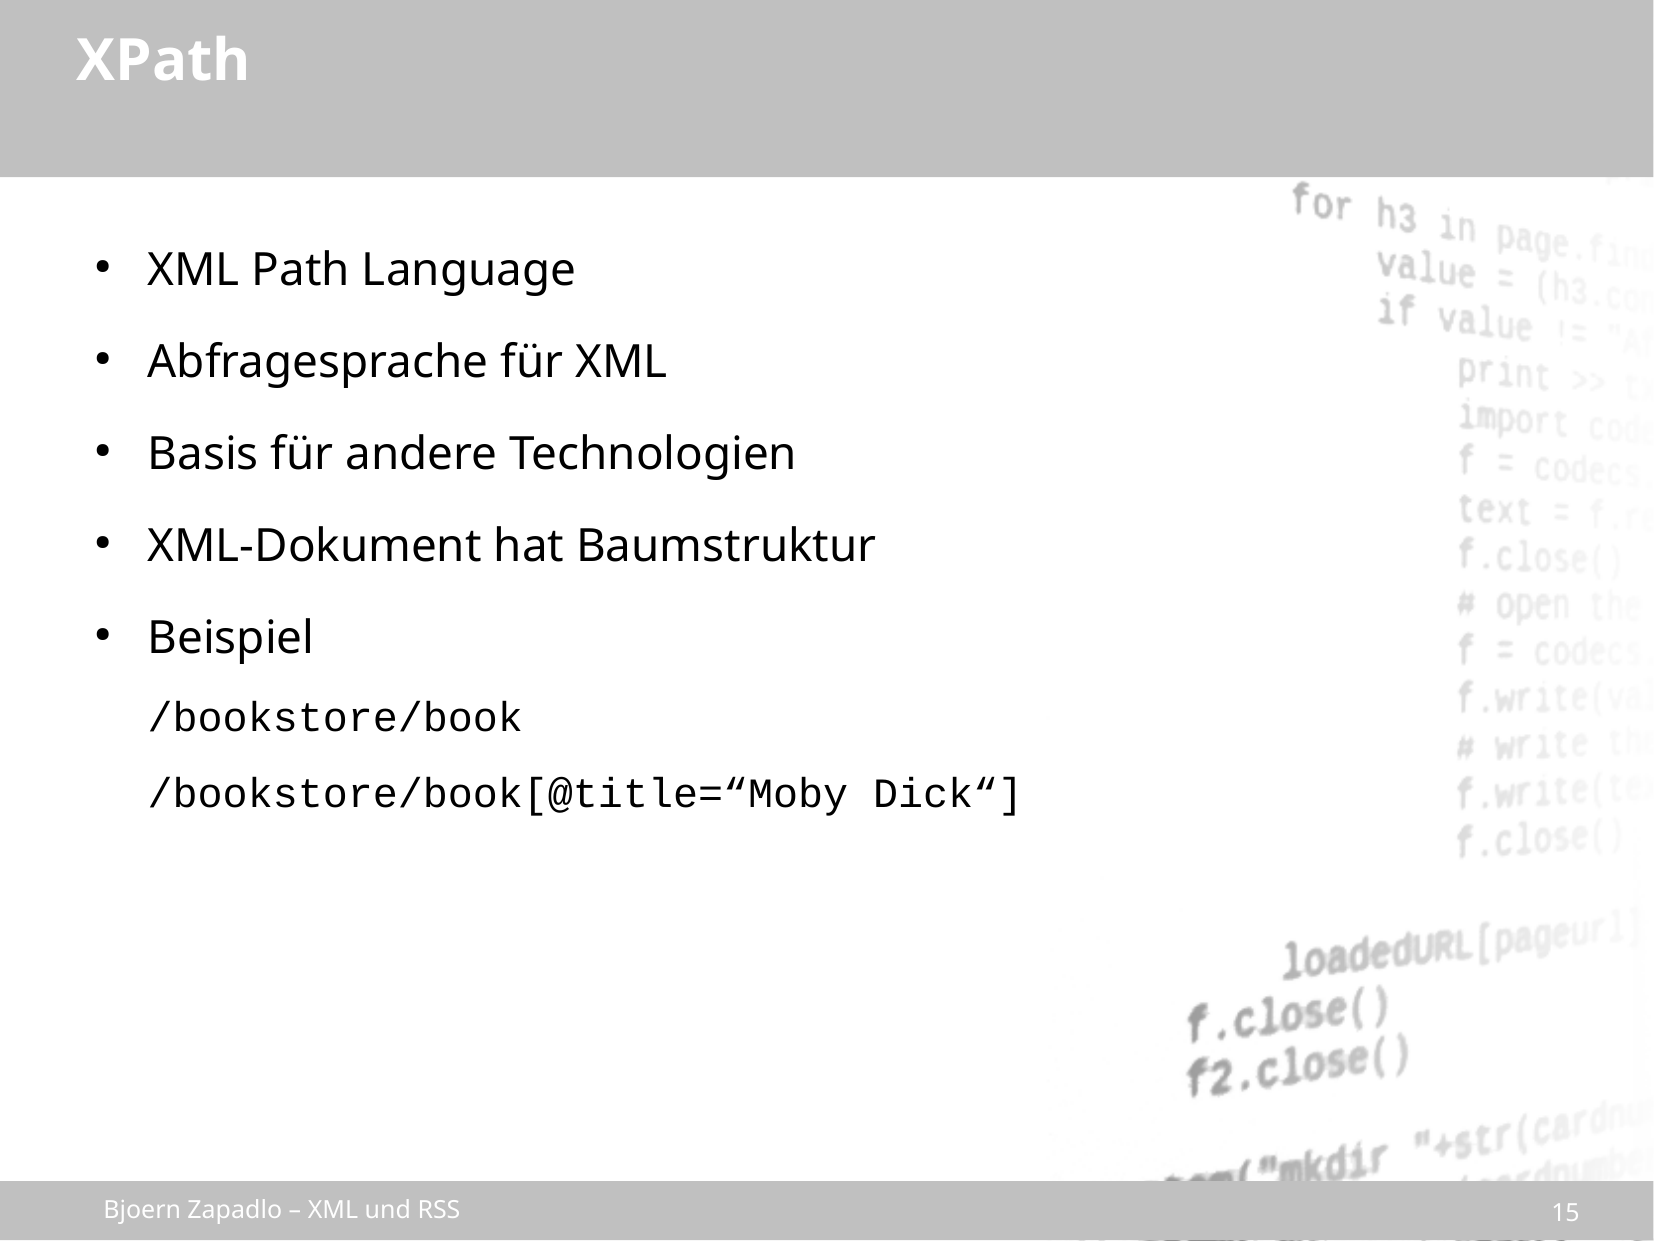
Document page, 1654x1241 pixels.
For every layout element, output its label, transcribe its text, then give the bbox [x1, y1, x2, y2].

title XPath [76, 17, 1566, 210]
list XML Path Language Abfragesprache für XML Basis für andere Technologien XML-Dokument hat Baumstruktur Beispiel /bookstore/book /bookstore/book[@title=“Moby Dick“] [76, 236, 1566, 1041]
picture [0, 178, 1654, 1181]
